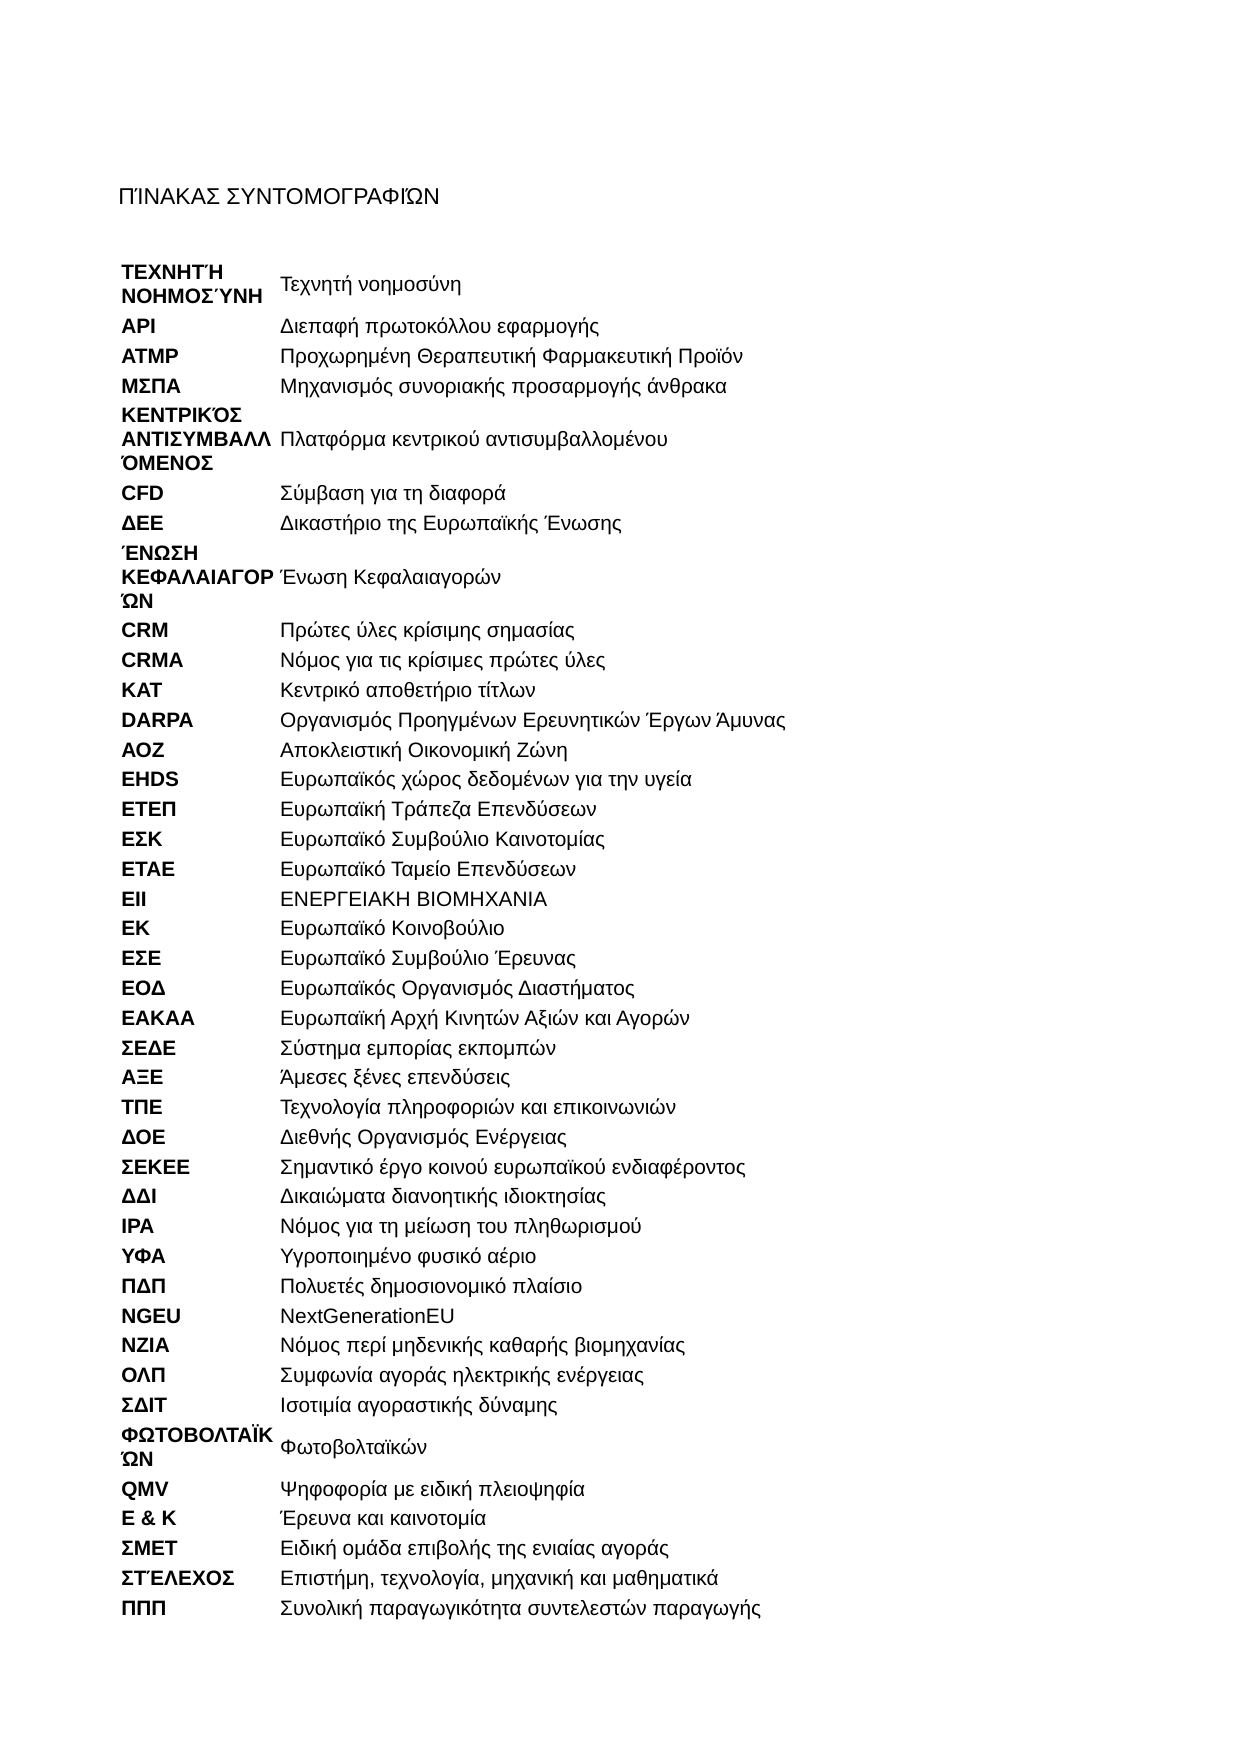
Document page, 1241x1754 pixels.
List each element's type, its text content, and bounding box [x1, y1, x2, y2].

table_cell Συμφωνία αγοράς ηλεκτρικής ενέργειας [277, 1360, 936, 1390]
table_cell Νόμος για τις κρίσιμες πρώτες ύλες [277, 645, 936, 675]
table_cell ΣΕΚΕΕ [118, 1152, 277, 1181]
table_cell Ψηφοφορία με ειδική πλειοψηφία [277, 1474, 936, 1503]
table_cell Συνολική παραγωγικότητα συντελεστών παραγωγής [277, 1593, 936, 1622]
table_cell Πρώτες ύλες κρίσιμης σημασίας [277, 615, 936, 645]
table_cell NGEU [118, 1301, 277, 1330]
table_cell ΤΠΕ [118, 1092, 277, 1122]
table_cell Σύστημα εμπορίας εκπομπών [277, 1033, 936, 1062]
table_cell ΕΤΑΕ [118, 854, 277, 883]
table_cell ΕΟΔ [118, 973, 277, 1003]
table_cell ΕΝΕΡΓΕΙΑΚΗ ΒΙΟΜΗΧΑΝΙΑ [277, 884, 936, 913]
table_cell ΑΟΖ [118, 735, 277, 764]
table_cell Ε & Κ [118, 1503, 277, 1533]
table_cell Έρευνα και καινοτομία [277, 1503, 936, 1533]
table_cell Πολυετές δημοσιονομικό πλαίσιο [277, 1271, 936, 1301]
table_cell Μηχανισμός συνοριακής προσαρμογής άνθρακα [277, 371, 936, 400]
table_cell Σύμβαση για τη διαφορά [277, 478, 936, 508]
table_cell CRM [118, 615, 277, 645]
table_cell Ένωση Κεφαλαιαγορών [277, 538, 936, 615]
table_cell Πλατφόρμα κεντρικού αντισυμβαλλομένου [277, 400, 936, 478]
table_cell QMV [118, 1474, 277, 1503]
table_cell ΕΚ [118, 913, 277, 943]
table_cell Ειδική ομάδα επιβολής της ενιαίας αγοράς [277, 1533, 936, 1563]
table_cell ΈΝΩΣΗ ΚΕΦΑΛΑΙΑΓΟΡΏΝ [118, 538, 277, 615]
table_cell Οργανισμός Προηγμένων Ερευνητικών Έργων Άμυνας [277, 705, 936, 734]
table_cell ΟΛΠ [118, 1360, 277, 1390]
table_cell ΚΕΝΤΡΙΚΌΣ ΑΝΤΙΣΥΜΒΑΛΛΌΜΕΝΟΣ [118, 400, 277, 478]
table_cell Ευρωπαϊκή Τράπεζα Επενδύσεων [277, 794, 936, 824]
table_cell ΕΑΚΑΑ [118, 1003, 277, 1032]
table_cell Σημαντικό έργο κοινού ευρωπαϊκού ενδιαφέροντος [277, 1152, 936, 1181]
table_cell ΣΤΈΛΕΧΟΣ [118, 1563, 277, 1593]
table_cell Ευρωπαϊκή Αρχή Κινητών Αξιών και Αγορών [277, 1003, 936, 1032]
table_cell Ευρωπαϊκό Κοινοβούλιο [277, 913, 936, 943]
table_cell Διεθνής Οργανισμός Ενέργειας [277, 1122, 936, 1152]
table_cell Ευρωπαϊκό Συμβούλιο Καινοτομίας [277, 824, 936, 854]
table_cell DARPA [118, 705, 277, 734]
table_cell ΔΟΕ [118, 1122, 277, 1152]
table_cell ΔΔΙ [118, 1181, 277, 1211]
table_cell ΑΞΕ [118, 1062, 277, 1092]
text ΠΊΝΑΚΑΣ ΣΥΝΤΟΜΟΓΡΑΦΙΏΝ [118, 183, 1122, 210]
table_cell Υγροποιημένο φυσικό αέριο [277, 1241, 936, 1271]
table_cell ΔΕΕ [118, 508, 277, 538]
table_header Τεχνητή νοημοσύνη [277, 257, 936, 311]
table_cell EHDS [118, 764, 277, 794]
table_cell Ευρωπαϊκό Ταμείο Επενδύσεων [277, 854, 936, 883]
table_cell Άμεσες ξένες επενδύσεις [277, 1062, 936, 1092]
table_cell Τεχνολογία πληροφοριών και επικοινωνιών [277, 1092, 936, 1122]
table_cell ΕΤΕΠ [118, 794, 277, 824]
table_cell CRMA [118, 645, 277, 675]
table_cell Προχωρημένη Θεραπευτική Φαρμακευτική Προϊόν [277, 341, 936, 371]
table_cell ΥΦΑ [118, 1241, 277, 1271]
table_cell ΣΔΙΤ [118, 1390, 277, 1420]
table_cell Διεπαφή πρωτοκόλλου εφαρμογής [277, 311, 936, 341]
table_cell Ισοτιμία αγοραστικής δύναμης [277, 1390, 936, 1420]
table_cell ΠΔΠ [118, 1271, 277, 1301]
table_cell Δικαιώματα διανοητικής ιδιοκτησίας [277, 1181, 936, 1211]
table_cell ΣΕΔΕ [118, 1033, 277, 1062]
table_cell NextGenerationEU [277, 1301, 936, 1330]
table_cell ΝΖΙΑ [118, 1330, 277, 1360]
table_cell ΣΜΕΤ [118, 1533, 277, 1563]
table_cell Ευρωπαϊκός Οργανισμός Διαστήματος [277, 973, 936, 1003]
table_cell ΕΣΕ [118, 943, 277, 973]
table_cell Ευρωπαϊκό Συμβούλιο Έρευνας [277, 943, 936, 973]
table_cell CFD [118, 478, 277, 508]
table_cell ATMP [118, 341, 277, 371]
table_cell ΕΣΚ [118, 824, 277, 854]
table_cell ΕΙΙ [118, 884, 277, 913]
table_cell ΜΣΠΑ [118, 371, 277, 400]
table_cell Φωτοβολταϊκών [277, 1420, 936, 1473]
table_cell Δικαστήριο της Ευρωπαϊκής Ένωσης [277, 508, 936, 538]
table_cell Αποκλειστική Οικονομική Ζώνη [277, 735, 936, 764]
table_cell ΙΡΑ [118, 1211, 277, 1241]
table_cell API [118, 311, 277, 341]
table_cell ΦΩΤΟΒΟΛΤΑΪΚΏΝ [118, 1420, 277, 1473]
table_cell ΚΑΤ [118, 675, 277, 705]
table_cell Νόμος για τη μείωση του πληθωρισμού [277, 1211, 936, 1241]
table_cell Επιστήμη, τεχνολογία, μηχανική και μαθηματικά [277, 1563, 936, 1593]
table_cell Νόμος περί μηδενικής καθαρής βιομηχανίας [277, 1330, 936, 1360]
table_cell Κεντρικό αποθετήριο τίτλων [277, 675, 936, 705]
table_header ΤΕΧΝΗΤΉ ΝΟΗΜΟΣΎΝΗ [118, 257, 277, 311]
table_cell Ευρωπαϊκός χώρος δεδομένων για την υγεία [277, 764, 936, 794]
table_cell ΠΠΠ [118, 1593, 277, 1622]
